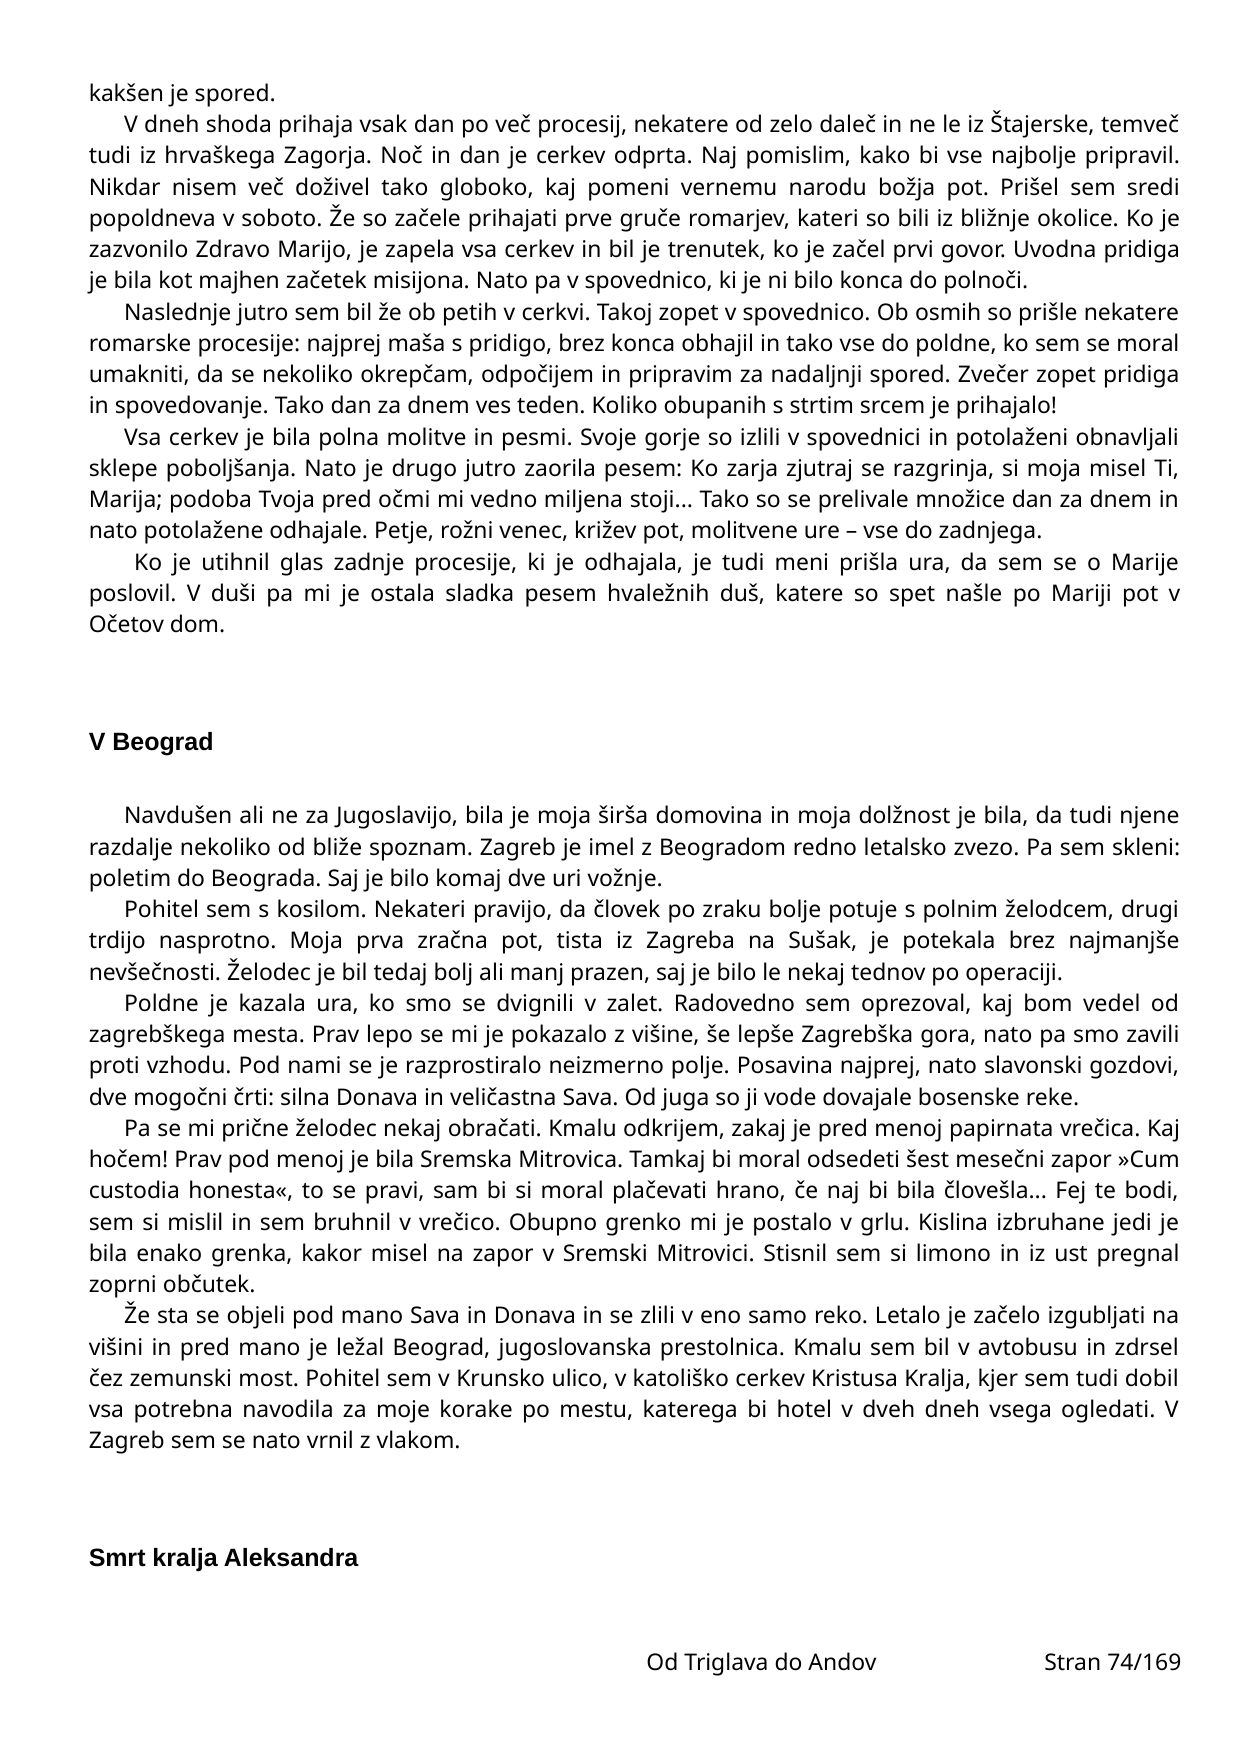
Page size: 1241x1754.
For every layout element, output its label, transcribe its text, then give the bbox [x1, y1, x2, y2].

text Pohitel sem s kosilom. Nekateri pravijo, da človek po zraku bolje potuje s polnim želodcem, drugi trdijo nasprotno. Moja prva zračna pot, tista iz Zagreba na Sušak, je potekala brez najmanjše nevšečnosti. Želodec je bil tedaj bolj ali manj prazen, saj je bilo le nekaj tednov po operaciji. [88, 893, 1181, 987]
text Navdušen ali ne za Jugoslavijo, bila je moja širša domovina in moja dolžnost je bila, da tudi njene razdalje nekoliko od bliže spoznam. Zagreb je imel z Beogradom redno letalsko zvezo. Pa sem skleni: poletim do Beograda. Saj je bilo komaj dve uri vožnje. [88, 799, 1181, 893]
text Poldne je kazala ura, ko smo se dvignili v zalet. Radovedno sem oprezoval, kaj bom vedel od zagrebškega mesta. Prav lepo se mi je pokazalo z višine, še lepše Zagrebška gora, nato pa smo zavili proti vzhodu. Pod nami se je razprostiralo neizmerno polje. Posavina najprej, nato slavonski gozdovi, dve mogočni črti: silna Donava in veličastna Sava. Od juga so ji vode dovajale bosenske reke. [88, 987, 1181, 1112]
text kakšen je spored. [88, 77, 1181, 108]
text Vsa cerkev je bila polna molitve in pesmi. Svoje gorje so izlili v spovednici in potolaženi obnavljali sklepe poboljšanja. Nato je drugo jutro zaorila pesem: Ko zarja zjutraj se razgrinja, si moja misel Ti, Marija; podoba Tvoja pred očmi mi vedno miljena stoji... Tako so se prelivale množice dan za dnem in nato potolažene odhajale. Petje, rožni venec, križev pot, molitvene ure – vse do zadnjega. [88, 421, 1181, 546]
subtitle V Beograd [88, 727, 1181, 756]
text V dneh shoda prihaja vsak dan po več procesij, nekatere od zelo daleč in ne le iz Štajerske, temveč tudi iz hrvaškega Zagorja. Noč in dan je cerkev odprta. Naj pomislim, kako bi vse najbolje pripravil. Nikdar nisem več doživel tako globoko, kaj pomeni vernemu narodu božja pot. Prišel sem sredi popoldneva v soboto. Že so začele prihajati prve gruče romarjev, kateri so bili iz bližnje okolice. Ko je zazvonilo Zdravo Marijo, je zapela vsa cerkev in bil je trenutek, ko je začel prvi govor. Uvodna pridiga je bila kot majhen začetek misijona. Nato pa v spovednico, ki je ni bilo konca do polnoči. [88, 108, 1181, 296]
text Ko je utihnil glas zadnje procesije, ki je odhajala, je tudi meni prišla ura, da sem se o Marije poslovil. V duši pa mi je ostala sladka pesem hvaležnih duš, katere so spet našle po Mariji pot v Očetov dom. [88, 546, 1181, 639]
text Naslednje jutro sem bil že ob petih v cerkvi. Takoj zopet v spovednico. Ob osmih so prišle nekatere romarske procesije: najprej maša s pridigo, brez konca obhajil in tako vse do poldne, ko sem se moral umakniti, da se nekoliko okrepčam, odpočijem in pripravim za nadaljnji spored. Zvečer zopet pridiga in spovedovanje. Tako dan za dnem ves teden. Koliko obupanih s strtim srcem je prihajalo! [88, 296, 1181, 421]
text Pa se mi prične želodec nekaj obračati. Kmalu odkrijem, zakaj je pred menoj papirnata vrečica. Kaj hočem! Prav pod menoj je bila Sremska Mitrovica. Tamkaj bi moral odsedeti šest mesečni zapor »Cum custodia honesta«, to se pravi, sam bi si moral plačevati hrano, če naj bi bila človešla... Fej te bodi, sem si mislil in sem bruhnil v vrečico. Obupno grenko mi je postalo v grlu. Kislina izbruhane jedi je bila enako grenka, kakor misel na zapor v Sremski Mitrovici. Stisnil sem si limono in iz ust pregnal zoprni občutek. [88, 1112, 1181, 1299]
subtitle Smrt kralja Aleksandra [88, 1543, 1181, 1572]
text Že sta se objeli pod mano Sava in Donava in se zlili v eno samo reko. Letalo je začelo izgubljati na višini in pred mano je ležal Beograd, jugoslovanska prestolnica. Kmalu sem bil v avtobusu in zdrsel čez zemunski most. Pohitel sem v Krunsko ulico, v katoliško cerkev Kristusa Kralja, kjer sem tudi dobil vsa potrebna navodila za moje korake po mestu, katerega bi hotel v dveh dneh vsega ogledati. V Zagreb sem se nato vrnil z vlakom. [88, 1299, 1181, 1456]
